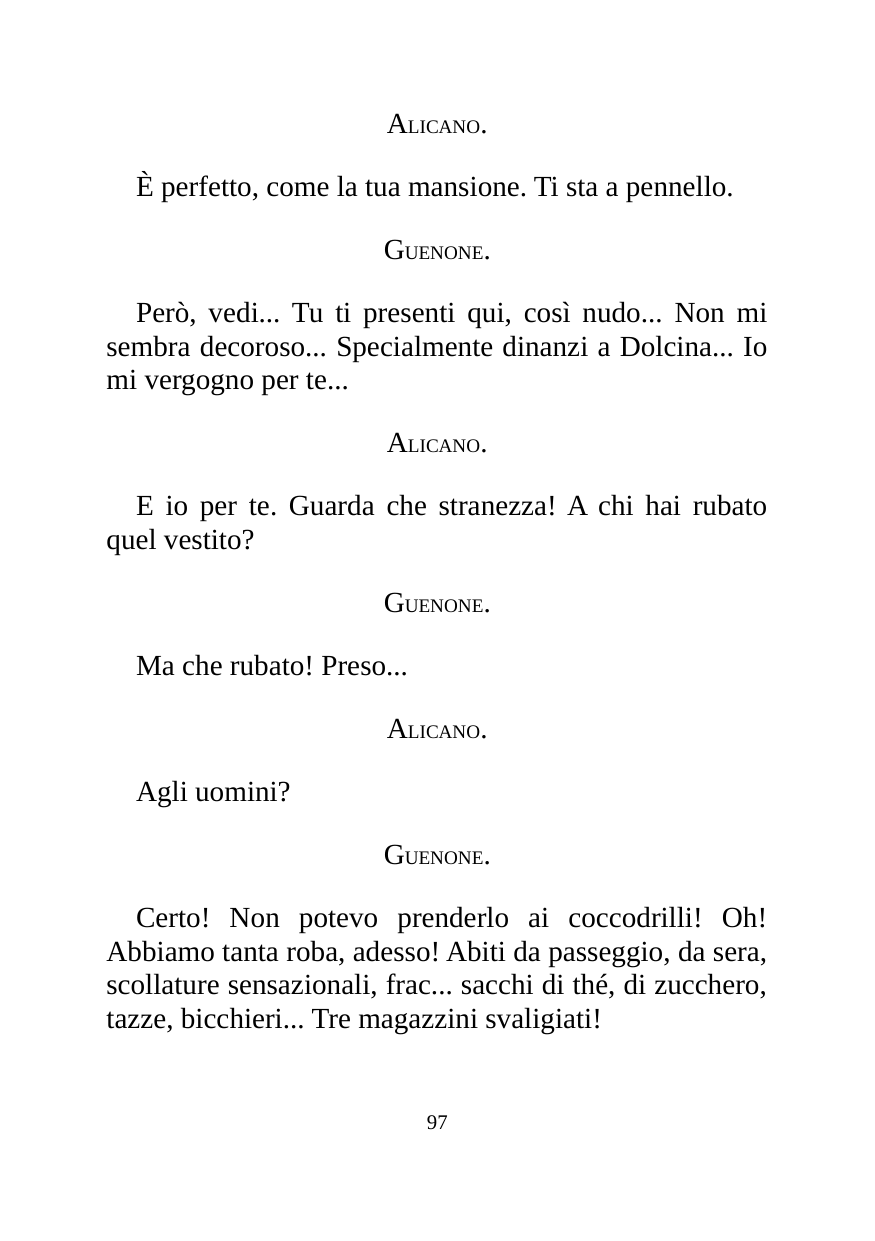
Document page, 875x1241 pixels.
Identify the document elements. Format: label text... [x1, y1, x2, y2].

text Però, vedi... Tu ti presenti qui, così nudo... Non mi sembra decoroso... Specialmente dinanzi a Dolcina... Io mi vergogno per te... [106, 295, 768, 396]
text È perfetto, come la tua mansione. Ti sta a pennello. [106, 169, 768, 203]
text Alicano. [106, 425, 768, 459]
text Guenone. [106, 585, 768, 618]
text Guenone. [106, 837, 768, 871]
text E io per te. Guarda che stranezza! A chi hai rubato quel vestito? [106, 488, 768, 556]
text Ma che rubato! Preso... [106, 648, 768, 682]
text Alicano. [106, 106, 768, 140]
text Agli uomini? [106, 774, 768, 808]
text Certo! Non potevo prenderlo ai coccodrilli! Oh! Abbiamo tanta roba, adesso! Abiti da passeggio, da sera, scollature sensazionali, frac... sacchi di thé, di zucchero, tazze, bicchieri... Tre magazzini svaligiati! [106, 900, 768, 1034]
text Alicano. [106, 711, 768, 744]
text Guenone. [106, 232, 768, 266]
